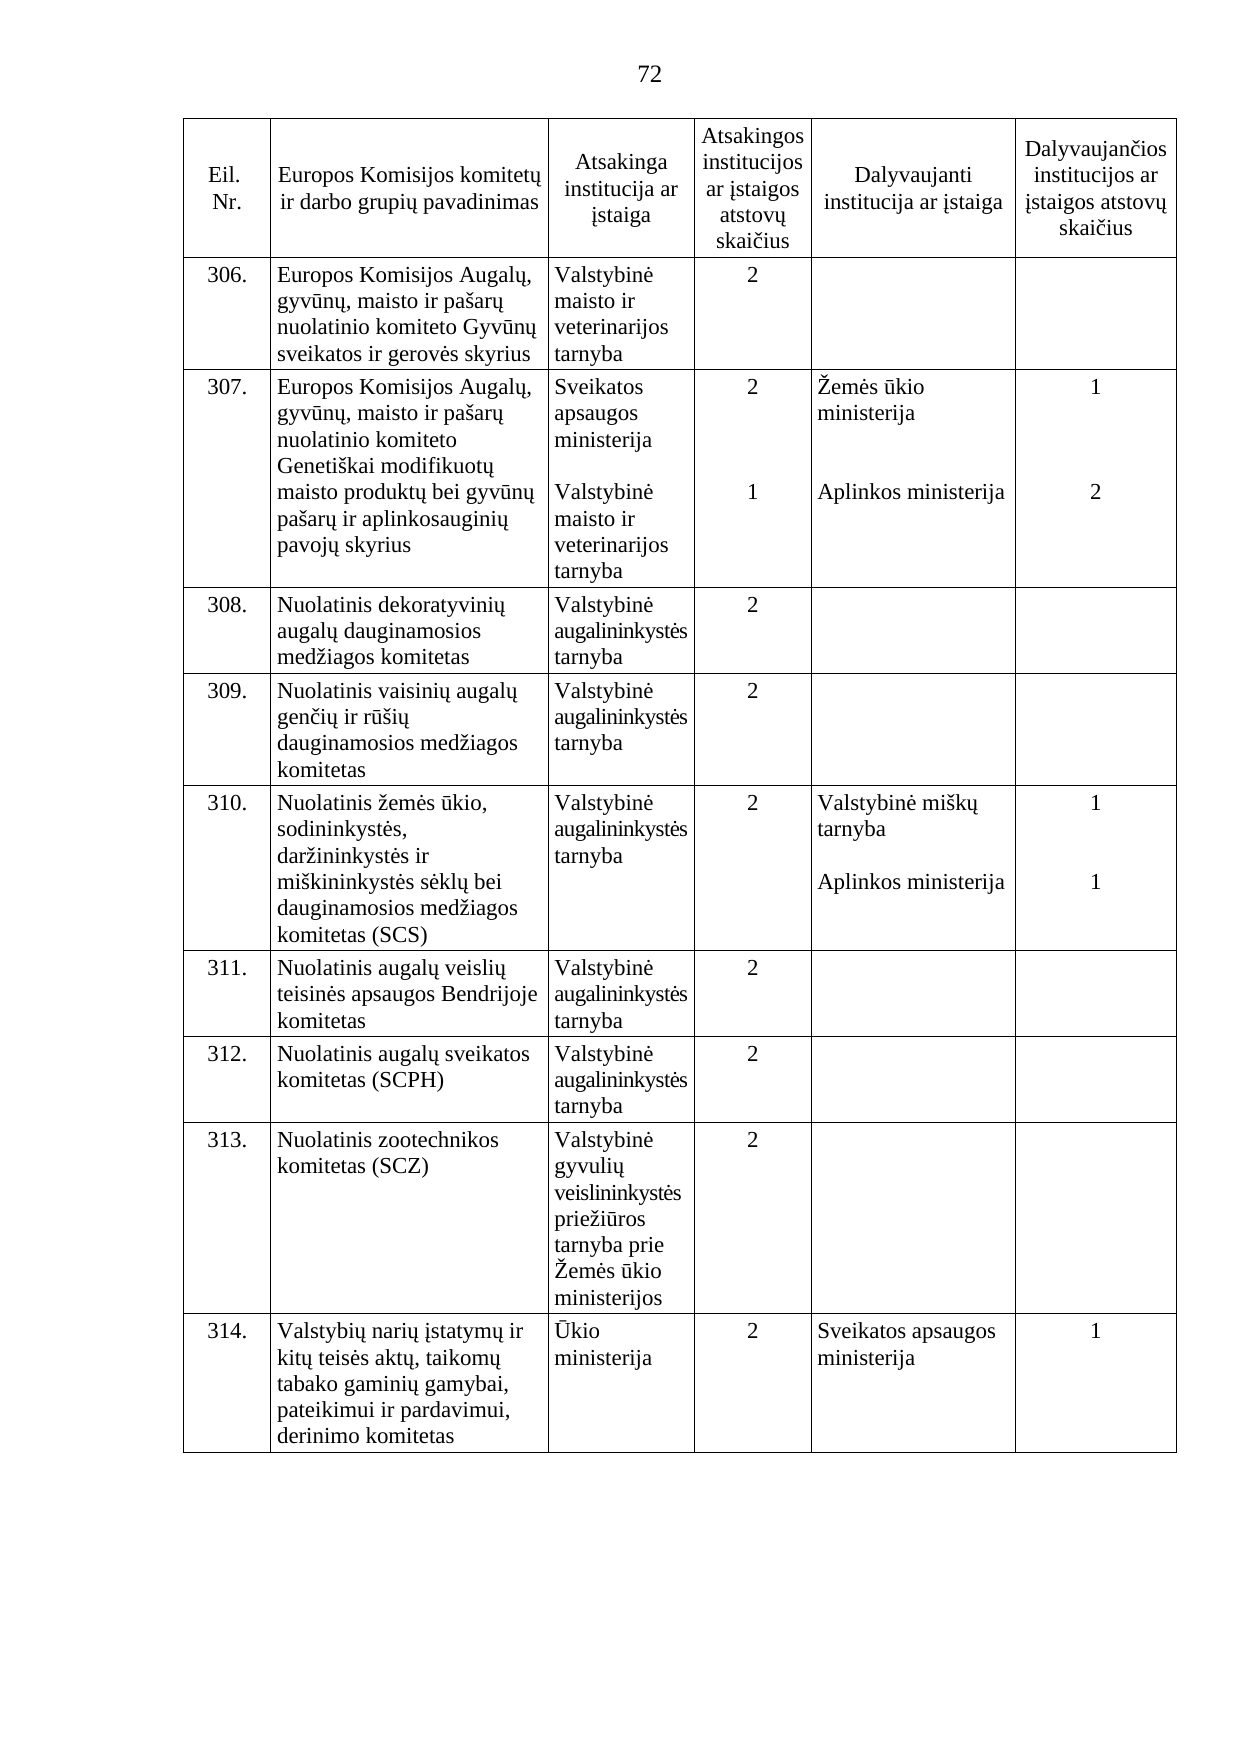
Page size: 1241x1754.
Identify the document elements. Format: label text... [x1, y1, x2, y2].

table_cell [812, 1123, 1015, 1313]
table_cell 1 [1016, 1314, 1176, 1452]
table_cell [1177, 369, 1187, 587]
table_cell Valstybinė augalininkystės tarnyba [549, 786, 694, 950]
table_cell Nuolatinis zootechnikos komitetas (SCZ) [271, 1123, 548, 1313]
table_cell [1016, 588, 1176, 673]
table_cell Sveikatos apsaugos ministerija [812, 1314, 1015, 1452]
table_cell 2 [695, 588, 811, 673]
table_cell Valstybinė miškų tarnyba Aplinkos ministerija [812, 786, 1015, 950]
table_header Atsakinga institucija ar įstaiga [549, 119, 694, 257]
table_cell [1177, 785, 1187, 950]
table_cell Nuolatinis augalų sveikatos komitetas (SCPH) [271, 1037, 548, 1122]
table_cell Europos Komisijos Augalų, gyvūnų, maisto ir pašarų nuolatinio komiteto Gyvūnų sveikatos ir gerovės skyrius [271, 258, 548, 369]
table_cell Valstybių narių įstatymų ir kitų teisės aktų, taikomų tabako gaminių gamybai, pateikimui ir pardavimui, derinimo komitetas [271, 1314, 548, 1452]
table_cell [1177, 587, 1187, 673]
table_cell Valstybinė augalininkystės tarnyba [549, 588, 694, 673]
table_cell 2 [695, 1037, 811, 1122]
table_header Dalyvaujanti institucija ar įstaiga [812, 119, 1015, 257]
table_cell 311. [184, 951, 270, 1036]
table_cell 2 1 [695, 370, 811, 587]
table_cell 312. [184, 1037, 270, 1122]
table_cell 2 [695, 786, 811, 950]
table_cell Valstybinė augalininkystės tarnyba [549, 1037, 694, 1122]
table_cell Valstybinė maisto ir veterinarijos tarnyba [549, 258, 694, 369]
table_header Europos Komisijos komitetų ir darbo grupių pavadinimas [271, 119, 548, 257]
table_cell Nuolatinis dekoratyvinių augalų dauginamosios medžiagos komitetas [271, 588, 548, 673]
table_cell Valstybinė gyvulių veislininkystės priežiūros tarnyba prie Žemės ūkio ministerijos [549, 1123, 694, 1313]
table_cell Valstybinė augalininkystės tarnyba [549, 951, 694, 1036]
table_cell 1 1 [1016, 786, 1176, 950]
table_header Dalyvaujančios institucijos ar įstaigos atstovų skaičius [1016, 119, 1176, 257]
table_cell 313. [184, 1123, 270, 1313]
table_cell 2 [695, 258, 811, 369]
table_cell Ūkio ministerija [549, 1314, 694, 1452]
table_cell 2 [695, 1123, 811, 1313]
table_cell [1177, 257, 1187, 369]
table_cell Europos Komisijos Augalų, gyvūnų, maisto ir pašarų nuolatinio komiteto Genetiškai modifikuotų maisto produktų bei gyvūnų pašarų ir aplinkosauginių pavojų skyrius [271, 370, 548, 587]
table_cell [812, 1037, 1015, 1122]
table_cell [1016, 674, 1176, 785]
table_cell [812, 258, 1015, 369]
table_cell 306. [184, 258, 270, 369]
table_cell [1177, 1122, 1187, 1313]
table_cell [1177, 1036, 1187, 1122]
table_cell [1177, 673, 1187, 785]
table_cell Valstybinė augalininkystės tarnyba [549, 674, 694, 785]
table_cell Sveikatos apsaugos ministerija Valstybinė maisto ir veterinarijos tarnyba [549, 370, 694, 587]
table_cell 307. [184, 370, 270, 587]
table_header Atsakingos institucijos ar įstaigos atstovų skaičius [695, 119, 811, 257]
table_cell 309. [184, 674, 270, 785]
table_cell [812, 951, 1015, 1036]
table_cell 2 [695, 951, 811, 1036]
table_cell Žemės ūkio ministerija Aplinkos ministerija [812, 370, 1015, 587]
table_cell 314. [184, 1314, 270, 1452]
table_cell 2 [695, 1314, 811, 1452]
table_header [1177, 118, 1187, 257]
table_header Eil. Nr. [184, 119, 270, 257]
table_cell 1 2 [1016, 370, 1176, 587]
table_cell 2 [695, 674, 811, 785]
table_cell [1016, 1123, 1176, 1313]
table_cell [1016, 951, 1176, 1036]
table_cell [1177, 1313, 1187, 1452]
table_cell Nuolatinis augalų veislių teisinės apsaugos Bendrijoje komitetas [271, 951, 548, 1036]
table_cell Nuolatinis vaisinių augalų genčių ir rūšių dauginamosios medžiagos komitetas [271, 674, 548, 785]
table_cell [1177, 950, 1187, 1036]
table_cell 310. [184, 786, 270, 950]
table_cell [1016, 258, 1176, 369]
table_cell [812, 674, 1015, 785]
table_cell [1016, 1037, 1176, 1122]
table_cell [812, 588, 1015, 673]
table_cell 308. [184, 588, 270, 673]
table_cell Nuolatinis žemės ūkio, sodininkystės, daržininkystės ir miškininkystės sėklų bei dauginamosios medžiagos komitetas (SCS) [271, 786, 548, 950]
